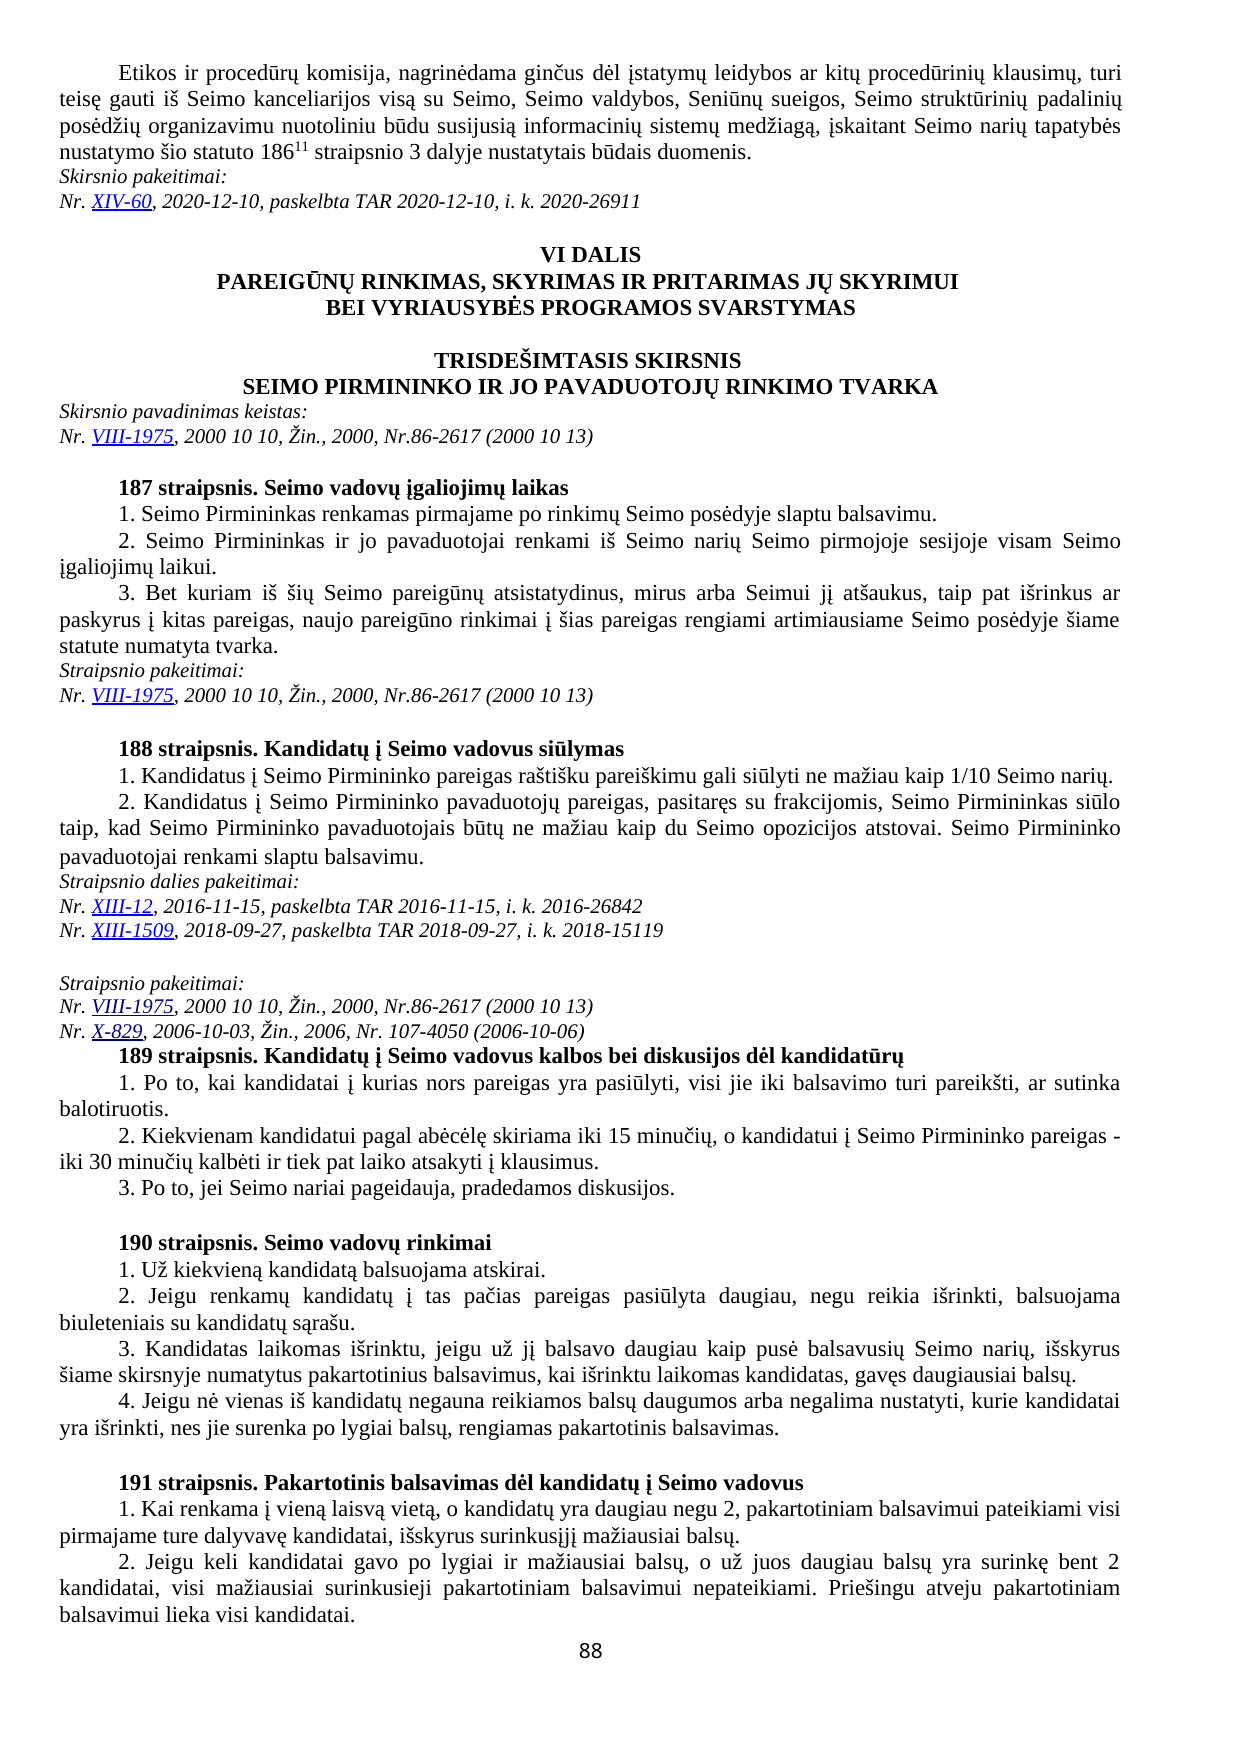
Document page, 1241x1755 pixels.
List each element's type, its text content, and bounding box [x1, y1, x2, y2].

text Nr. XIV-60, 2020-12-10, paskelbta TAR 2020-12-10, i. k. 2020-26911 [59, 188, 1122, 213]
text 2. Kandidatus į Seimo Pirmininko pavaduotojų pareigas, pasitaręs su frakcijomis, Seimo Pirmininkas siūlo taip, kad Seimo Pirmininko pavaduotojais būtų ne mažiau kaip du Seimo opozicijos atstovai. Seimo Pirmininko pavaduotojai renkami slaptu balsavimu. [59, 788, 1122, 869]
text Straipsnio pakeitimai: [59, 658, 1122, 682]
text Nr. VIII-1975, 2000 10 10, Žin., 2000, Nr.86-2617 (2000 10 13) [59, 682, 1122, 707]
text 1. Seimo Pirmininkas renkamas pirmajame po rinkimų Seimo posėdyje slaptu balsavimu. [59, 500, 1122, 527]
text Nr. VIII-1975, 2000 10 10, Žin., 2000, Nr.86-2617 (2000 10 13) [59, 994, 1122, 1018]
text 191 straipsnis. Pakartotinis balsavimas dėl kandidatų į Seimo vadovus [59, 1469, 1122, 1495]
text Nr. XIII-1509, 2018-09-27, paskelbta TAR 2018-09-27, i. k. 2018-15119 [59, 918, 1122, 942]
text TRISDEŠIMTASIS SKIRSNIS [59, 347, 1122, 373]
text 3. Kandidatas laikomas išrinktu, jeigu už jį balsavo daugiau kaip pusė balsavusių Seimo narių, išskyrus šiame skirsnyje numatytus pakartotinius balsavimus, kai išrinktu laikomas kandidatas, gavęs daugiausiai balsų. [59, 1335, 1122, 1388]
text 1. Po to, kai kandidatai į kurias nors pareigas yra pasiūlyti, visi jie iki balsavimo turi pareikšti, ar sutinka balotiruotis. [59, 1069, 1122, 1122]
text 3. Bet kuriam iš šių Seimo pareigūnų atsistatydinus, mirus arba Seimui jį atšaukus, taip pat išrinkus ar paskyrus į kitas pareigas, naujo pareigūno rinkimai į šias pareigas rengiami artimiausiame Seimo posėdyje šiame statute numatyta tvarka. [59, 579, 1122, 658]
text 189 straipsnis. Kandidatų į Seimo vadovus kalbos bei diskusijos dėl kandidatūrų [118, 1043, 1122, 1069]
text Nr. VIII-1975, 2000 10 10, Žin., 2000, Nr.86-2617 (2000 10 13) [59, 423, 1122, 448]
text Etikos ir procedūrų komisija, nagrinėdama ginčus dėl įstatymų leidybos ar kitų procedūrinių klausimų, turi teisę gauti iš Seimo kanceliarijos visą su Seimo, Seimo valdybos, Seniūnų sueigos, Seimo struktūrinių padalinių posėdžių organizavimu nuotoliniu būdu susijusią informacinių sistemų medžiagą, įskaitant Seimo narių tapatybės nustatymo šio statuto 18611 straipsnio 3 dalyje nustatytais būdais duomenis. [59, 59, 1122, 164]
text 2. Jeigu renkamų kandidatų į tas pačias pareigas pasiūlyta daugiau, negu reikia išrinkti, balsuojama biuleteniais su kandidatų sąrašu. [59, 1282, 1122, 1335]
text 3. Po to, jei Seimo nariai pageidauja, pradedamos diskusijos. [59, 1174, 1122, 1201]
text SEIMO PIRMININKO IR JO PAVADUOTOJŲ RINKIMO TVARKA [59, 373, 1122, 399]
text 4. Jeigu nė vienas iš kandidatų negauna reikiamos balsų daugumos arba negalima nustatyti, kurie kandidatai yra išrinkti, nes jie surenka po lygiai balsų, rengiamas pakartotinis balsavimas. [59, 1388, 1122, 1440]
text 190 straipsnis. Seimo vadovų rinkimai [59, 1229, 1122, 1256]
text Skirsnio pavadinimas keistas: [59, 399, 1122, 423]
text 188 straipsnis. Kandidatų į Seimo vadovus siūlymas [59, 735, 1122, 762]
text 2. Jeigu keli kandidatai gavo po lygiai ir mažiausiai balsų, o už juos daugiau balsų yra surinkę bent 2 kandidatai, visi mažiausiai surinkusieji pakartotiniam balsavimui nepateikiami. Priešingu atveju pakartotiniam balsavimui lieka visi kandidatai. [59, 1548, 1122, 1627]
text 1. Kandidatus į Seimo Pirmininko pareigas raštišku pareiškimu gali siūlyti ne mažiau kaip 1/10 Seimo narių. [59, 762, 1122, 788]
text Nr. XIII-12, 2016-11-15, paskelbta TAR 2016-11-15, i. k. 2016-26842 [59, 893, 1122, 918]
text 2. Kiekvienam kandidatui pagal abėcėlę skiriama iki 15 minučių, o kandidatui į Seimo Pirmininko pareigas - iki 30 minučių kalbėti ir tiek pat laiko atsakyti į klausimus. [59, 1122, 1122, 1174]
text BEI VYRIAUSYBĖS PROGRAMOS SVARSTYMAS [59, 294, 1122, 320]
text 2. Seimo Pirmininkas ir jo pavaduotojai renkami iš Seimo narių Seimo pirmojoje sesijoje visam Seimo įgaliojimų laikui. [59, 527, 1122, 579]
text PAREIGŪNŲ RINKIMAS, SKYRIMAS IR PRITARIMAS JŲ SKYRIMUI [59, 268, 1122, 294]
text Straipsnio pakeitimai: [59, 970, 1122, 994]
text Nr. X-829, 2006-10-03, Žin., 2006, Nr. 107-4050 (2006-10-06) [59, 1018, 1122, 1043]
text Straipsnio dalies pakeitimai: [59, 869, 1122, 893]
text Skirsnio pakeitimai: [59, 164, 1122, 188]
text 1. Kai renkama į vieną laisvą vietą, o kandidatų yra daugiau negu 2, pakartotiniam balsavimui pateikiami visi pirmajame ture dalyvavę kandidatai, išskyrus surinkusįjį mažiausiai balsų. [59, 1495, 1122, 1548]
text VI DALIS [59, 241, 1122, 268]
text 187 straipsnis. Seimo vadovų įgaliojimų laikas [59, 474, 1122, 500]
text 1. Už kiekvieną kandidatą balsuojama atskirai. [59, 1256, 1122, 1282]
